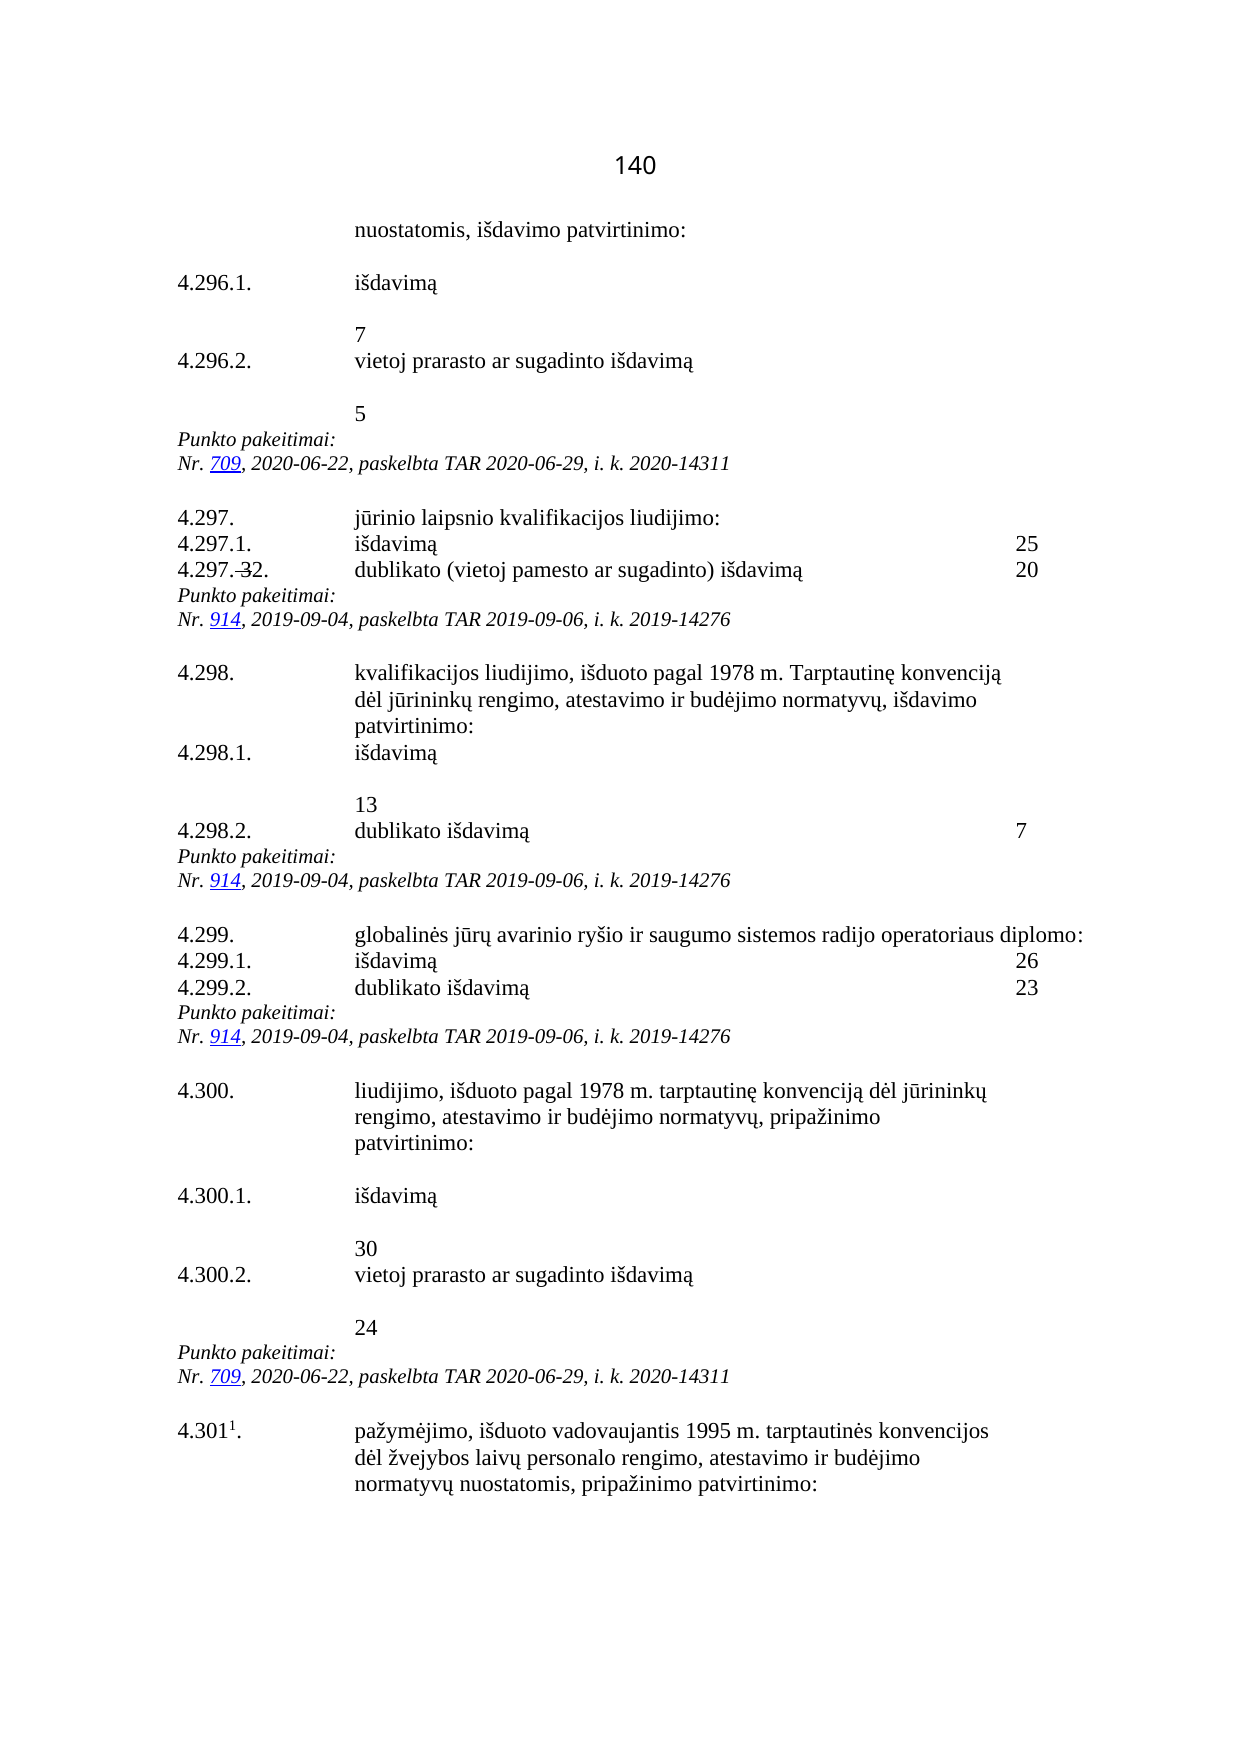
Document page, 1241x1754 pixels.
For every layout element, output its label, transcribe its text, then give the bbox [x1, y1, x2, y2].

text Punkto pakeitimai: [177, 427, 1093, 451]
text Punkto pakeitimai: [177, 1340, 1093, 1364]
text 4.296.2. vietoj prarasto ar sugadinto išdavimą 5 [177, 348, 1004, 427]
text Punkto pakeitimai: [177, 844, 1093, 868]
text nuostatomis, išdavimo patvirtinimo: [177, 216, 1004, 268]
text 4.3011. pažymėjimo, išduoto vadovaujantis 1995 m. tarptautinės konvencijos dėl žvejybos laivų personalo rengimo, atestavimo ir budėjimo normatyvų nuostatomis, pripažinimo patvirtinimo: [177, 1417, 1004, 1523]
text 4.299.1. išdavimą 26 [177, 947, 1093, 973]
text 4.299. globalinės jūrų avarinio ryšio ir saugumo sistemos radijo operatoriaus diplomo: [177, 921, 1093, 947]
text Nr. 914, 2019-09-04, paskelbta TAR 2019-09-06, i. k. 2019-14276 [177, 1024, 1093, 1048]
text 4.300. liudijimo, išduoto pagal 1978 m. tarptautinę konvenciją dėl jūrininkų rengimo, atestavimo ir budėjimo normatyvų, pripažinimo patvirtinimo: [177, 1077, 1004, 1182]
text Nr. 914, 2019-09-04, paskelbta TAR 2019-09-06, i. k. 2019-14276 [177, 868, 1093, 892]
text 4.297. jūrinio laipsnio kvalifikacijos liudijimo: [177, 503, 1093, 530]
text 4.296.1. išdavimą 7 [177, 268, 1004, 348]
text 4.300.2. vietoj prarasto ar sugadinto išdavimą 24 [177, 1261, 1004, 1340]
text 4.298.2. dublikato išdavimą 7 [177, 818, 1034, 844]
text 4.297.1. išdavimą 25 [177, 530, 1093, 556]
text 4.299.2. dublikato išdavimą 23 [177, 973, 1093, 1000]
text Punkto pakeitimai: [177, 583, 1093, 607]
text Nr. 709, 2020-06-22, paskelbta TAR 2020-06-29, i. k. 2020-14311 [177, 451, 1093, 475]
text 4.300.1. išdavimą 30 [177, 1182, 1004, 1261]
text Nr. 709, 2020-06-22, paskelbta TAR 2020-06-29, i. k. 2020-14311 [177, 1364, 1093, 1388]
text 4.298.1. išdavimą 13 [177, 738, 1034, 818]
text 4.298. kvalifikacijos liudijimo, išduoto pagal 1978 m. Tarptautinę konvenciją dėl jūrininkų rengimo, atestavimo ir budėjimo normatyvų, išdavimo patvirtinimo: [177, 659, 1034, 738]
text 4.297. 32. dublikato (vietoj pamesto ar sugadinto) išdavimą 20 [177, 556, 1093, 583]
text Nr. 914, 2019-09-04, paskelbta TAR 2019-09-06, i. k. 2019-14276 [177, 607, 1093, 631]
text Punkto pakeitimai: [177, 1000, 1093, 1024]
